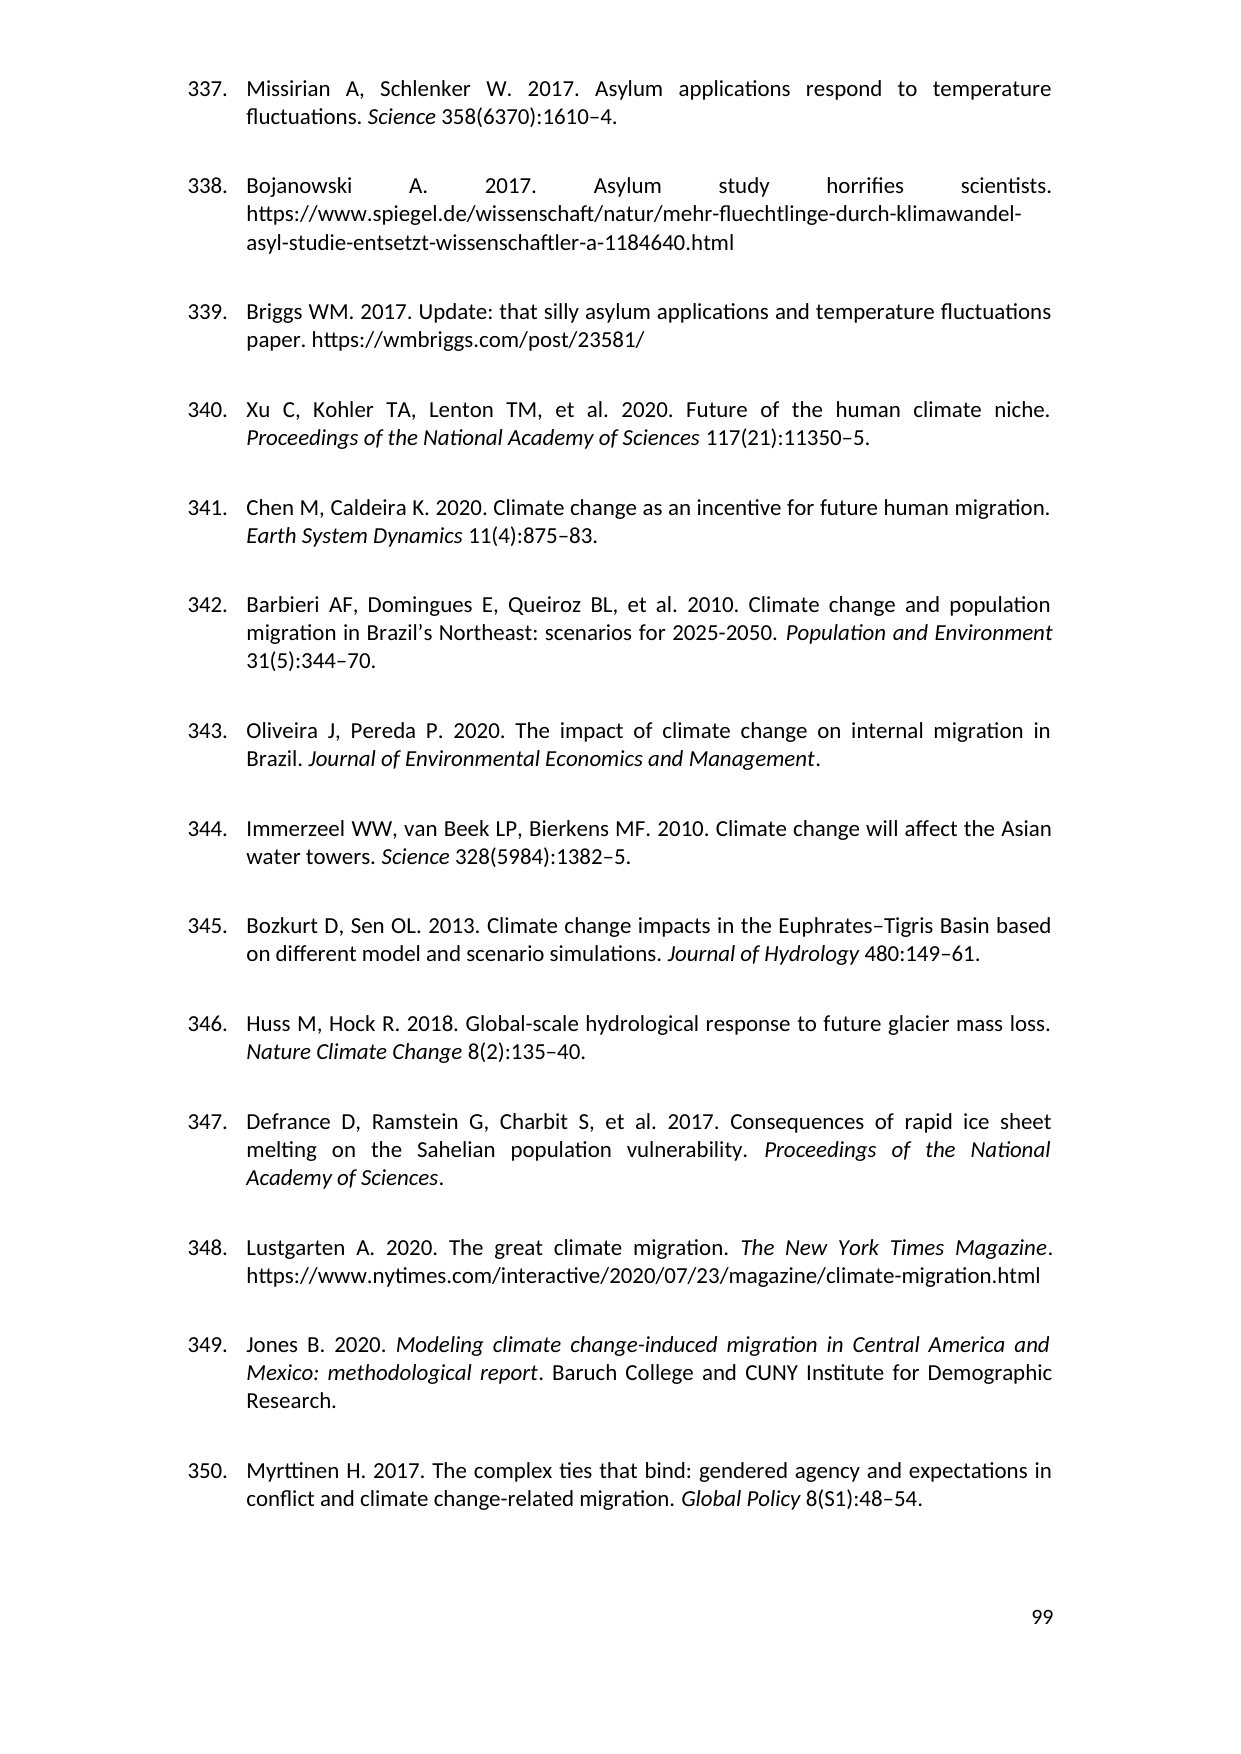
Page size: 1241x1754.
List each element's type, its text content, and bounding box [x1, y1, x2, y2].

text 343. Oliveira J, Pereda P. 2020. The impact of climate change on internal migration in Brazil. Journal of Environmental Economics and Management. [187, 716, 1053, 772]
text 345. Bozkurt D, Sen OL. 2013. Climate change impacts in the Euphrates–Tigris Basin based on different model and scenario simulations. Journal of Hydrology 480:149–61. [187, 912, 1053, 968]
text 341. Chen M, Caldeira K. 2020. Climate change as an incentive for future human migration. Earth System Dynamics 11(4):875–83. [187, 493, 1053, 549]
text 344. Immerzeel WW, van Beek LP, Bierkens MF. 2010. Climate change will affect the Asian water towers. Science 328(5984):1382–5. [187, 814, 1053, 870]
text 349. Jones B. 2020. Modeling climate change-induced migration in Central America and Mexico: methodological report. Baruch College and CUNY Institute for Demographic Research. [187, 1330, 1053, 1414]
text 338. Bojanowski A. 2017. Asylum study horrifies scientists. https://www.spiegel.de/wissenschaft/natur/mehr-fluechtlinge-durch-klimawandel-asyl-studie-entsetzt-wissenschaftler-a-1184640.html [187, 172, 1053, 256]
text 340. Xu C, Kohler TA, Lenton TM, et al. 2020. Future of the human climate niche. Proceedings of the National Academy of Sciences 117(21):11350–5. [187, 395, 1053, 451]
text 346. Huss M, Hock R. 2018. Global-scale hydrological response to future glacier mass loss. Nature Climate Change 8(2):135–40. [187, 1009, 1053, 1065]
text 342. Barbieri AF, Domingues E, Queiroz BL, et al. 2010. Climate change and population migration in Brazil’s Northeast: scenarios for 2025-2050. Population and Environment 31(5):344–70. [187, 590, 1053, 674]
text 339. Briggs WM. 2017. Update: that silly asylum applications and temperature fluctuations paper. https://wmbriggs.com/post/23581/ [187, 297, 1053, 353]
text 350. Myrttinen H. 2017. The complex ties that bind: gendered agency and expectations in conflict and climate change-related migration. Global Policy 8(S1):48–54. [187, 1456, 1053, 1512]
text 347. Defrance D, Ramstein G, Charbit S, et al. 2017. Consequences of rapid ice sheet melting on the Sahelian population vulnerability. Proceedings of the National Academy of Sciences. [187, 1107, 1053, 1191]
text 348. Lustgarten A. 2020. The great climate migration. The New York Times Magazine. https://www.nytimes.com/interactive/2020/07/23/magazine/climate-migration.html [187, 1233, 1053, 1289]
text 337. Missirian A, Schlenker W. 2017. Asylum applications respond to temperature fluctuations. Science 358(6370):1610–4. [187, 74, 1053, 130]
